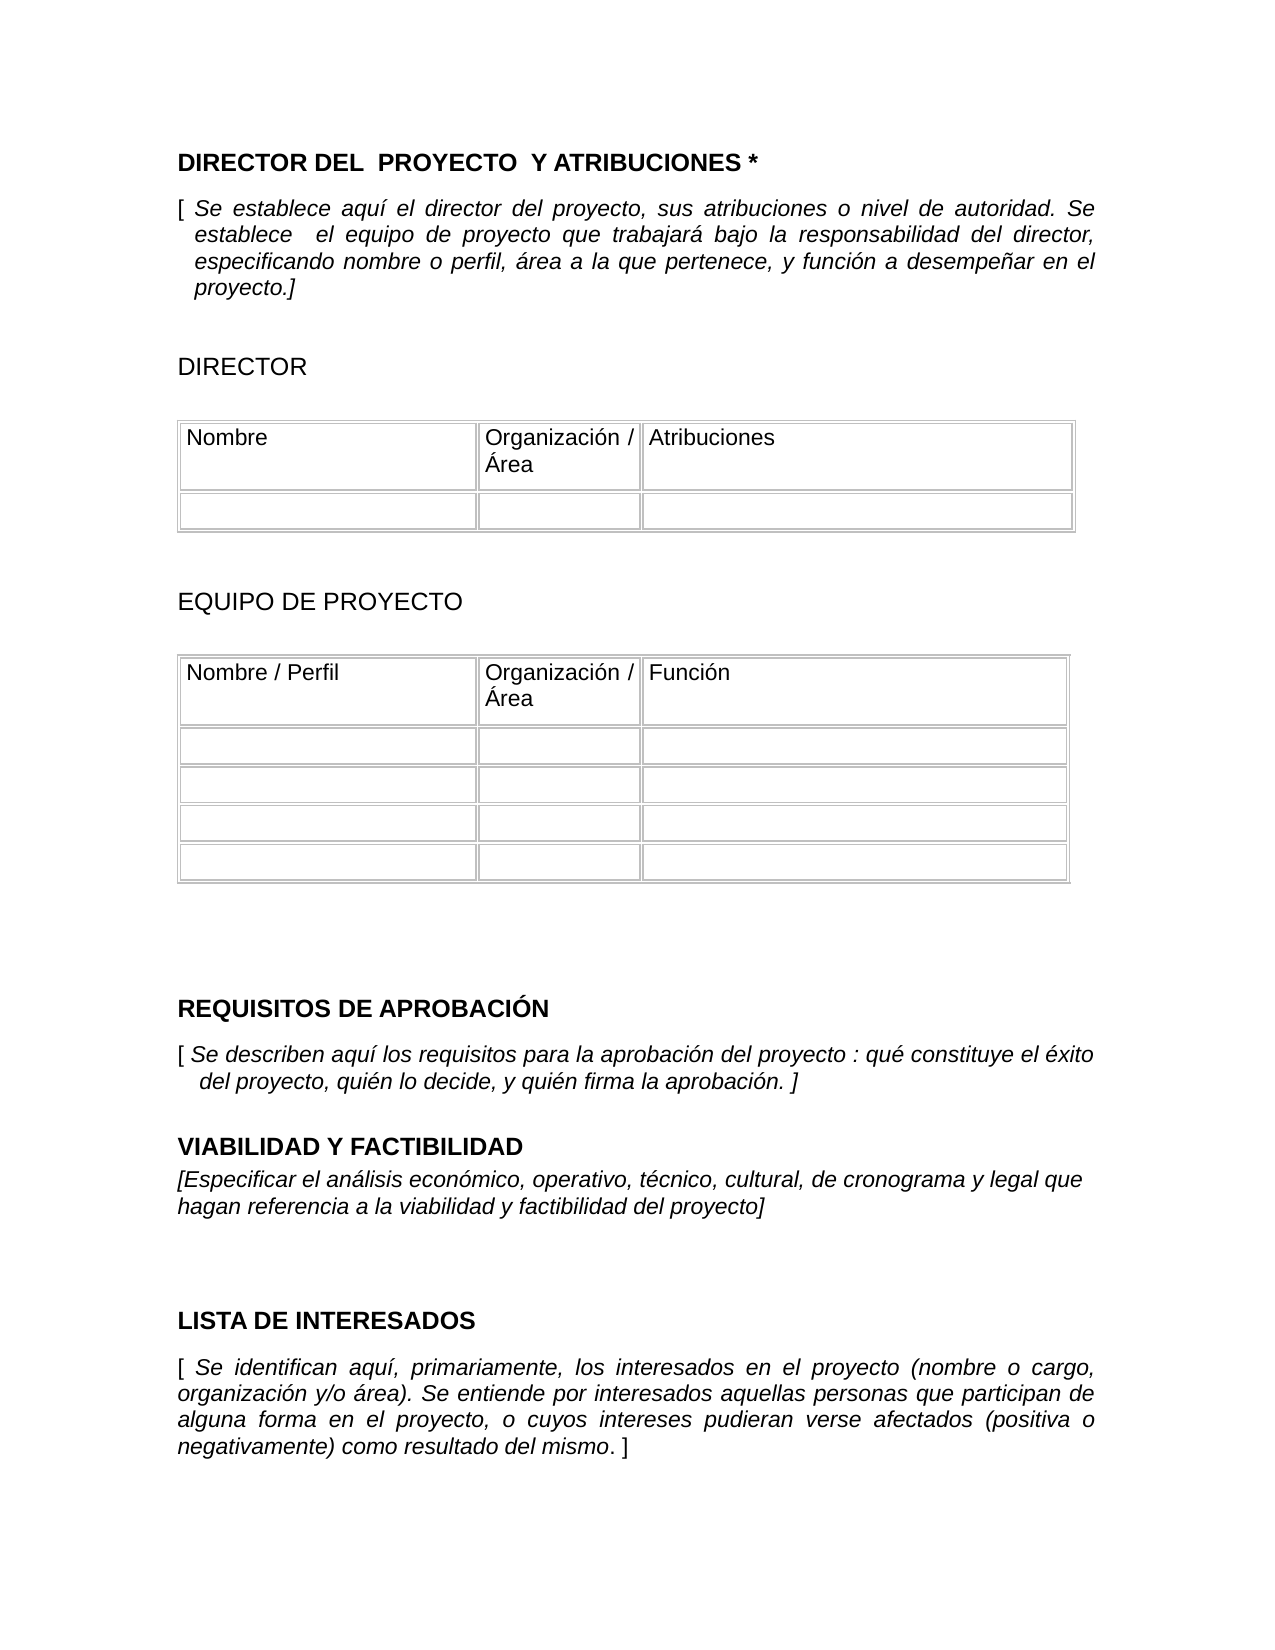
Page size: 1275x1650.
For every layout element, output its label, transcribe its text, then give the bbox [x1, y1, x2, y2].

table_header Organización / Área [480, 659, 639, 724]
table_cell [181, 845, 475, 879]
table_cell [181, 729, 475, 763]
table_cell [181, 768, 475, 802]
text [ Se establece aquí el director del proyecto, sus atribuciones o nivel de autoridad. Se establece el equipo de proyecto que trabajará bajo la responsabilidad del director, especificando nombre o perfil, área a la que pertenece, y función a desempeñar en el proyecto.] [177, 195, 1098, 301]
text [Especificar el análisis económico, operativo, técnico, cultural, de cronograma y legal que hagan referencia a la viabilidad y factibilidad del proyecto] [177, 1166, 1098, 1219]
table_cell [480, 806, 639, 840]
table_cell [181, 806, 475, 840]
text [ Se identifican aquí, primariamente, los interesados en el proyecto (nombre o cargo, organización y/o área). Se entiende por interesados aquellas personas que participan de alguna forma en el proyecto, o cuyos intereses pudieran verse afectados (positiva o negativamente) como resultado del mismo. ] [177, 1353, 1098, 1459]
subtitle REQUISITOS DE APROBACIÓN [177, 994, 1098, 1022]
text DIRECTOR [177, 352, 1098, 381]
table_cell [644, 845, 1066, 879]
table_header Nombre [181, 424, 475, 489]
table_cell [644, 806, 1066, 840]
table_header Organización / Área [480, 424, 639, 489]
table_cell [181, 494, 475, 528]
table_cell [480, 729, 639, 763]
table_cell [480, 494, 639, 528]
table_cell [644, 729, 1066, 763]
table_header Nombre / Perfil [181, 659, 475, 724]
table_cell [644, 768, 1066, 802]
table_cell [480, 845, 639, 879]
text EQUIPO DE PROYECTO [177, 587, 1098, 615]
table_cell [644, 494, 1071, 528]
subtitle LISTA DE INTERESADOS [177, 1306, 1098, 1335]
table_cell [480, 768, 639, 802]
table_header Atribuciones [644, 424, 1071, 489]
table_header Función [644, 659, 1066, 724]
subtitle VIABILIDAD Y FACTIBILIDAD [177, 1131, 1098, 1160]
subtitle DIRECTOR DEL PROYECTO Y ATRIBUCIONES * [177, 148, 1098, 176]
text [ Se describen aquí los requisitos para la aprobación del proyecto : qué constituye el éxito del proyecto, quién lo decide, y quién firma la aprobación. ] [177, 1041, 1098, 1094]
